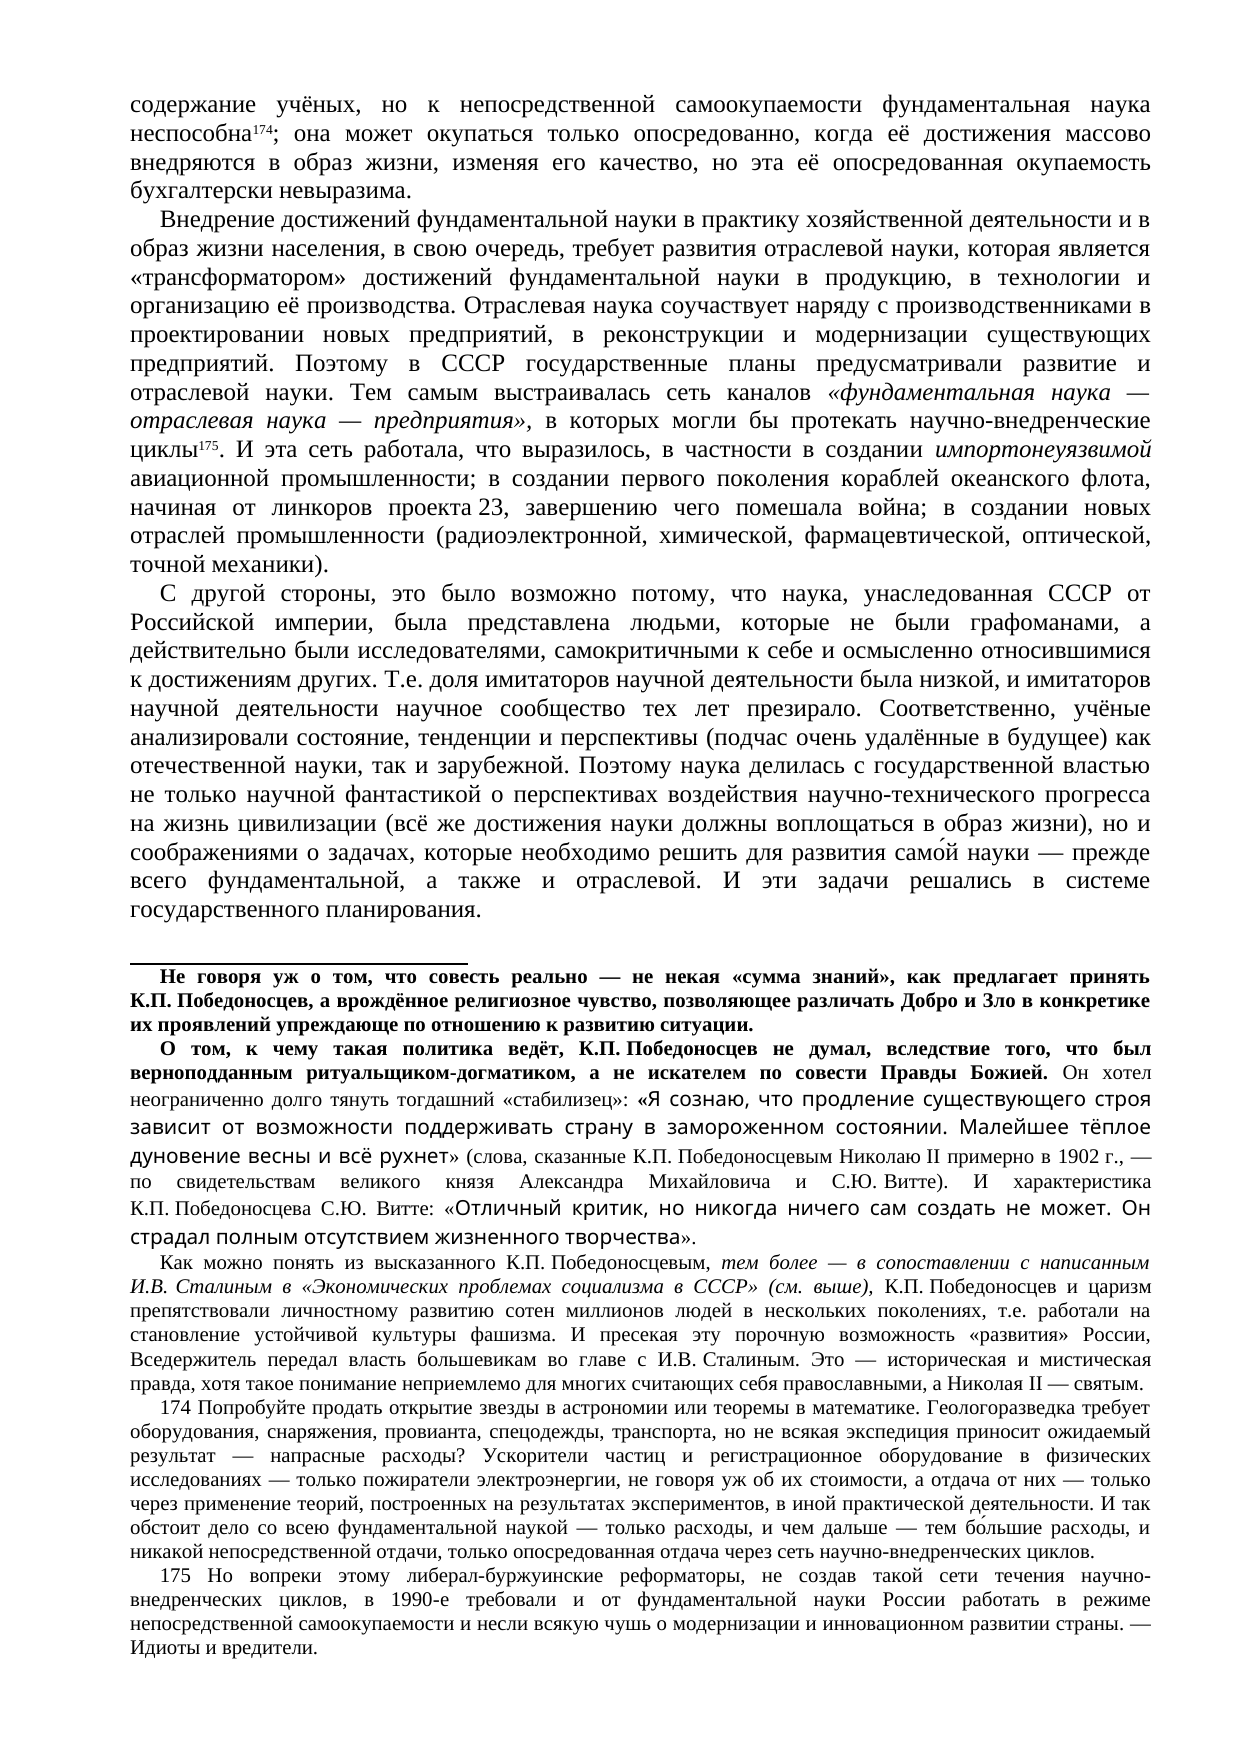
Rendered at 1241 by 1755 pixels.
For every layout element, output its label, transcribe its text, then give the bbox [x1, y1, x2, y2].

text Внедрение достижений фундаментальной науки в практику хозяйственной деятельности и в образ жизни населения, в свою очередь, требует развития отраслевой науки, которая является «трансформатором» достижений фундаментальной науки в продукцию, в технологии и организацию её производства. Отраслевая наука соучаствует наряду с производственниками в проектировании новых предприятий, в реконструкции и модернизации существующих предприятий. Поэтому в СССР государственные планы предусматривали развитие и отраслевой науки. Тем самым выстраивалась сеть каналов «фундаментальная наука — отраслевая наука — предприятия», в которых могли бы протекать научно-внедренческие циклы. И эта сеть работала, что выразилось, в частности в создании импортонеуязвимой авиационной промышленности; в создании первого поколения кораблей океанского флота, начиная от линкоров проекта 23, завершению чего помешала война; в создании новых отраслей промышленности (радиоэлектронной, химической, фармацевтической, оптической, точной механики). [130, 204, 1152, 578]
text Попробуйте продать открытие звезды в астрономии или теоремы в математике. Геологоразведка требует оборудования, снаряжения, провианта, спецодежды, транспорта, но не всякая экспедиция приносит ожидаемый результат — напрасные расходы? Ускорители частиц и регистрационное оборудование в физических исследованиях — только пожиратели электроэнергии, не говоря уж об их стоимости, а отдача от них — только через применение теорий, построенных на результатах экспериментов, в иной практической деятельности. И так обстоит дело со всею фундаментальной наукой — только расходы, и чем дальше — тем бо́льшие расходы, и никакой непосредственной отдачи, только опосредованная отдача через сеть научно-внедренческих циклов. [130, 1394, 1152, 1563]
text Как можно понять из высказанного К.П. Победоносцевым, тем более — в сопоставлении с написанным И.В. Сталиным в «Экономических проблемах социализма в СССР» (см. выше), К.П. Победоносцев и царизм препятствовали личностному развитию сотен миллионов людей в нескольких поколениях, т.е. работали на становление устойчивой культуры фашизма. И пресекая эту порочную возможность «развития» России, Вседержитель передал власть большевикам во главе с И.В. Сталиным. Это — историческая и мистическая правда, хотя такое понимание неприемлемо для многих считающих себя православными, а Николая II — святым. [130, 1250, 1152, 1394]
text О том, к чему такая политика ведёт, К.П. Победоносцев не думал, вследствие того, что был верноподданным ритуальщиком-догматиком, а не искателем по совести Правды Божией. Он хотел неограниченно долго тянуть тогдашний «стабилизец»: «Я сознаю, что продление существующего строя зависит от возможности поддерживать страну в замороженном состоянии. Малейшее тёплое дуновение весны и всё рухнет» (слова, сказанные К.П. Победоносцевым Николаю II примерно в 1902 г., — по свидетельствам великого князя Александра Михайловича и С.Ю. Витте). И характеристика К.П. Победоносцева С.Ю. Витте: «Отличный критик, но никогда ничего сам создать не может. Он страдал полным отсутствием жизненного творчества». [130, 1036, 1152, 1250]
text Но вопреки этому либерал-буржуинские реформаторы, не создав такой сети течения научно-внедренческих циклов, в 1990‑е требовали и от фундаментальной науки России работать в режиме непосредственной самоокупаемости и несли всякую чушь о модернизации и инновационном развитии страны. — Идиоты и вредители. [130, 1563, 1152, 1659]
text Не говоря уж о том, что совесть реально — не некая «сумма знаний», как предлагает принять К.П. Победоносцев, а врождённое религиозное чувство, позволяющее различать Добро и Зло в конкретике их проявлений упреждающе по отношению к развитию ситуации. [130, 964, 1152, 1036]
text С другой стороны, это было возможно потому, что наука, унаследованная СССР от Российской империи, была представлена людьми, которые не были графоманами, а действительно были исследователями, самокритичными к себе и осмысленно относившимися к достижениям других. Т.е. доля имитаторов научной деятельности была низкой, и имитаторов научной деятельности научное сообщество тех лет презирало. Соответственно, учёные анализировали состояние, тенденции и перспективы (подчас очень удалённые в будущее) как отечественной науки, так и зарубежной. Поэтому наука делилась с государственной властью не только научной фантастикой о перспективах воздействия научно-технического прогресса на жизнь цивилизации (всё же достижения науки должны воплощаться в образ жизни), но и соображениями о задачах, которые необходимо решить для развития само́й науки — прежде всего фундаментальной, а также и отраслевой. И эти задачи решались в системе государственного планирования. [130, 578, 1152, 923]
text содержание учёных, но к непосредственной самоокупаемости фундаментальная наука неспособна; она может окупаться только опосредованно, когда её достижения массово внедряются в образ жизни, изменяя его качество, но эта её опосредованная окупаемость бухгалтерски невыразима. [130, 89, 1152, 204]
